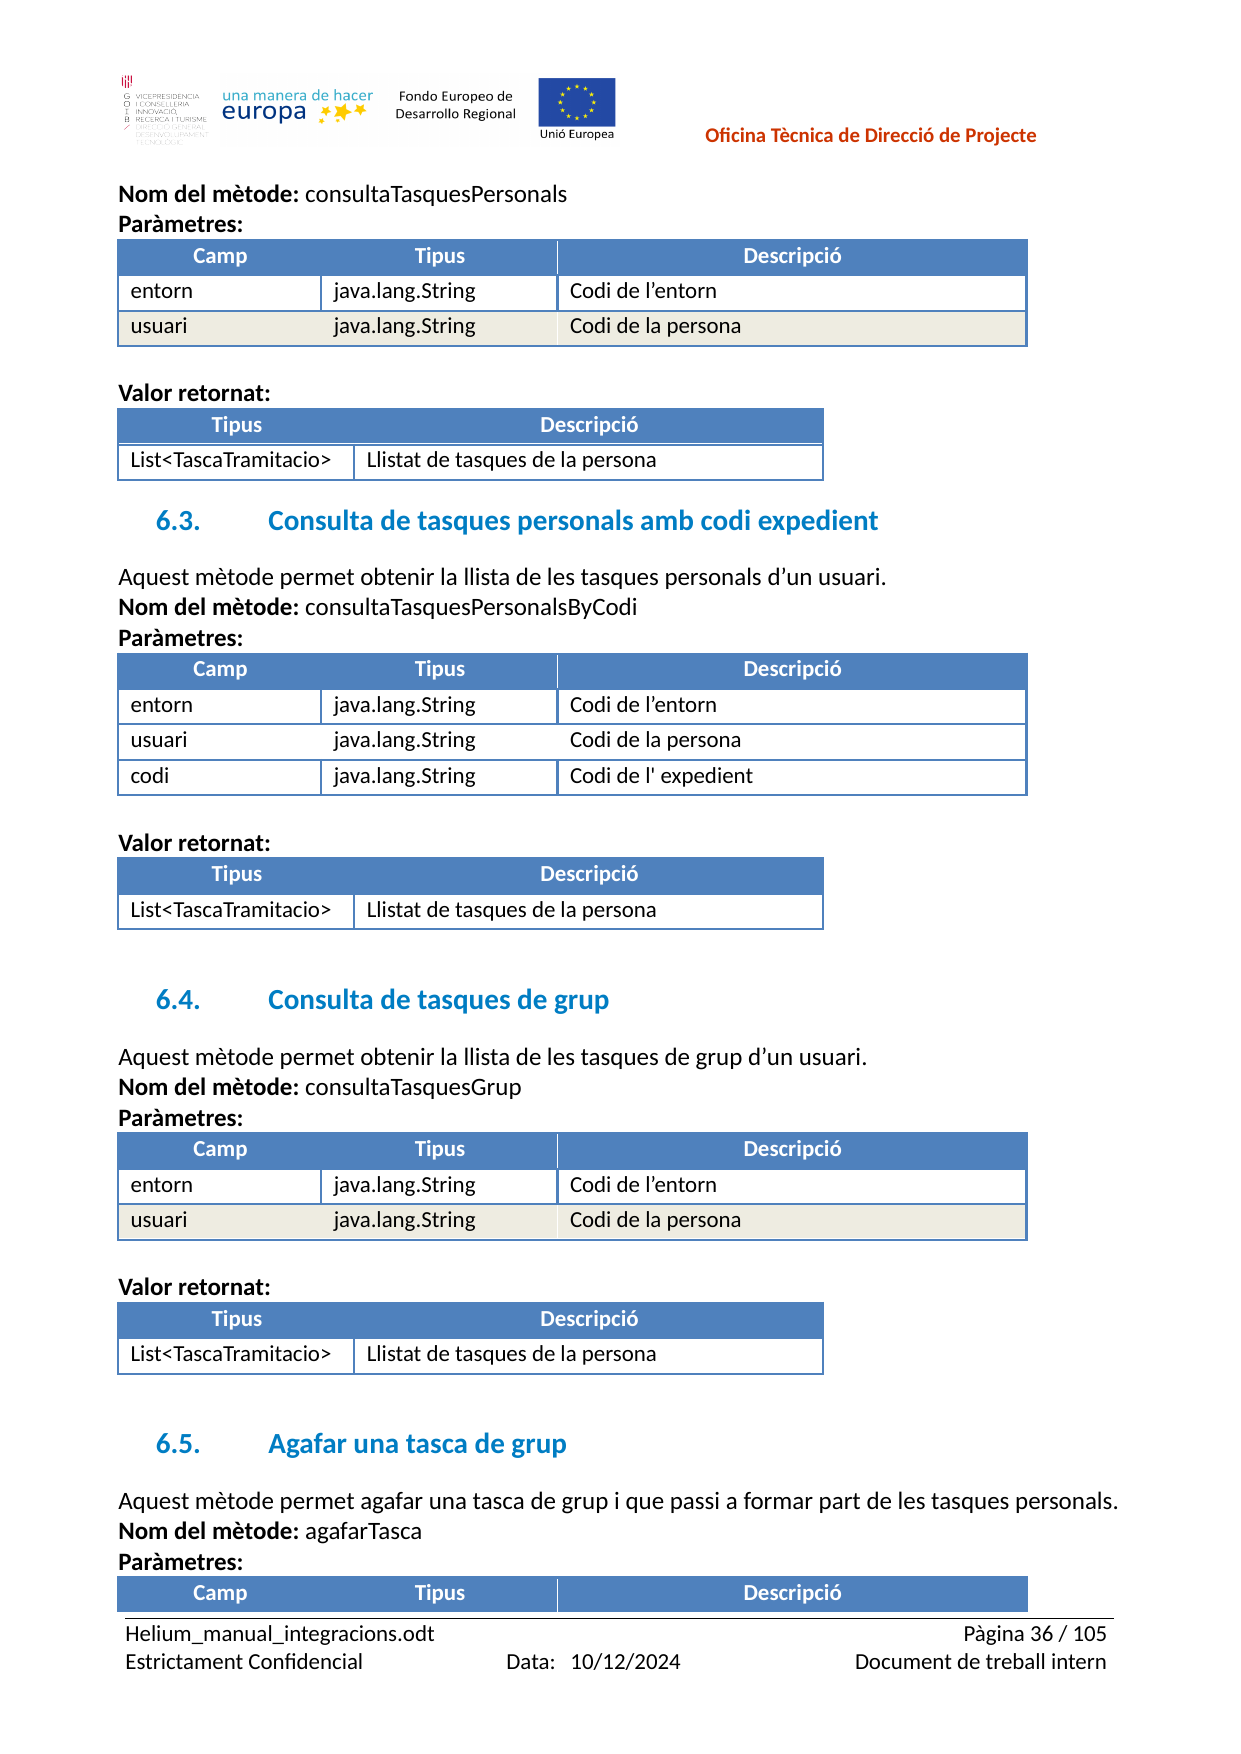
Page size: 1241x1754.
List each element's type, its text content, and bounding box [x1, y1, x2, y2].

table_cell Codi de la persona [558, 312, 1025, 345]
text Valor retornat: [118, 378, 1122, 408]
subtitle Consulta de tasques personals amb codi expedient [156, 502, 1122, 537]
text Valor retornat: [118, 827, 1122, 857]
table_header Descripció [558, 1134, 1025, 1168]
picture [118, 73, 213, 147]
subtitle Consulta de tasques de grup [156, 981, 1122, 1017]
table_cell Codi de l' expedient [559, 761, 1025, 794]
table_header Descripció [354, 859, 822, 893]
table_cell Llistat de tasques de la persona [355, 895, 822, 928]
table_cell java.lang.String [322, 276, 556, 309]
table_header Descripció [354, 1304, 822, 1337]
table_header Camp [119, 1579, 321, 1612]
table_cell Codi de l’entorn [559, 1170, 1025, 1203]
table_cell Llistat de tasques de la persona [355, 1339, 822, 1372]
text Nom del mètode: consultaTasquesPersonals Paràmetres: [118, 178, 1122, 239]
table_cell java.lang.String [322, 690, 556, 723]
table_cell List<TascaTramitacio> [119, 1339, 353, 1372]
table_header Tipus [321, 655, 557, 688]
text Nom del mètode: consultaTasquesGrup Paràmetres: [118, 1071, 1122, 1132]
table_cell Codi de l’entorn [559, 276, 1025, 309]
table_cell usuari [119, 312, 321, 345]
table_cell Codi de l’entorn [559, 690, 1025, 723]
table_cell entorn [119, 1170, 320, 1203]
text Valor retornat: [118, 1271, 1122, 1302]
table_cell java.lang.String [321, 1205, 557, 1238]
table_header Camp [119, 1134, 321, 1168]
text Paràmetres: [118, 622, 1122, 652]
table_header Descripció [354, 410, 822, 443]
table_cell usuari [119, 725, 321, 759]
table_header Descripció [558, 241, 1025, 274]
table_header Camp [119, 241, 321, 274]
subtitle Agafar una tasca de grup [156, 1426, 1122, 1461]
table_header Descripció [558, 655, 1025, 688]
table_cell usuari [119, 1205, 321, 1238]
table_header Descripció [558, 1579, 1025, 1612]
table_cell java.lang.String [321, 312, 557, 345]
table_cell Codi de la persona [558, 1205, 1025, 1238]
table_cell entorn [119, 690, 320, 723]
table_cell List<TascaTramitacio> [119, 446, 353, 479]
text Nom del mètode: agafarTasca Paràmetres: [118, 1515, 1122, 1576]
text Aquest mètode permet obtenir la llista de les tasques personals d’un usuari. [118, 561, 1122, 591]
table_header Tipus [119, 410, 354, 443]
table_cell codi [119, 761, 320, 794]
table_cell java.lang.String [322, 1170, 556, 1203]
table_cell Llistat de tasques de la persona [355, 446, 822, 479]
text Aquest mètode permet obtenir la llista de les tasques de grup d’un usuari. [118, 1041, 1122, 1071]
table_cell List<TascaTramitacio> [119, 895, 353, 928]
text Aquest mètode permet agafar una tasca de grup i que passi a formar part de les tasques personals. [118, 1485, 1122, 1515]
text Nom del mètode: consultaTasquesPersonalsByCodi [118, 591, 1122, 622]
table_header Tipus [119, 1304, 354, 1337]
table_header Camp [119, 655, 321, 688]
table_cell java.lang.String [321, 725, 557, 759]
table_header Tipus [321, 1134, 557, 1168]
picture [219, 73, 621, 147]
table_cell Codi de la persona [558, 725, 1025, 759]
table_cell java.lang.String [322, 761, 556, 794]
table_cell entorn [119, 276, 320, 309]
table_header Tipus [321, 241, 557, 274]
table_header Tipus [119, 859, 354, 893]
table_header Tipus [321, 1579, 557, 1612]
